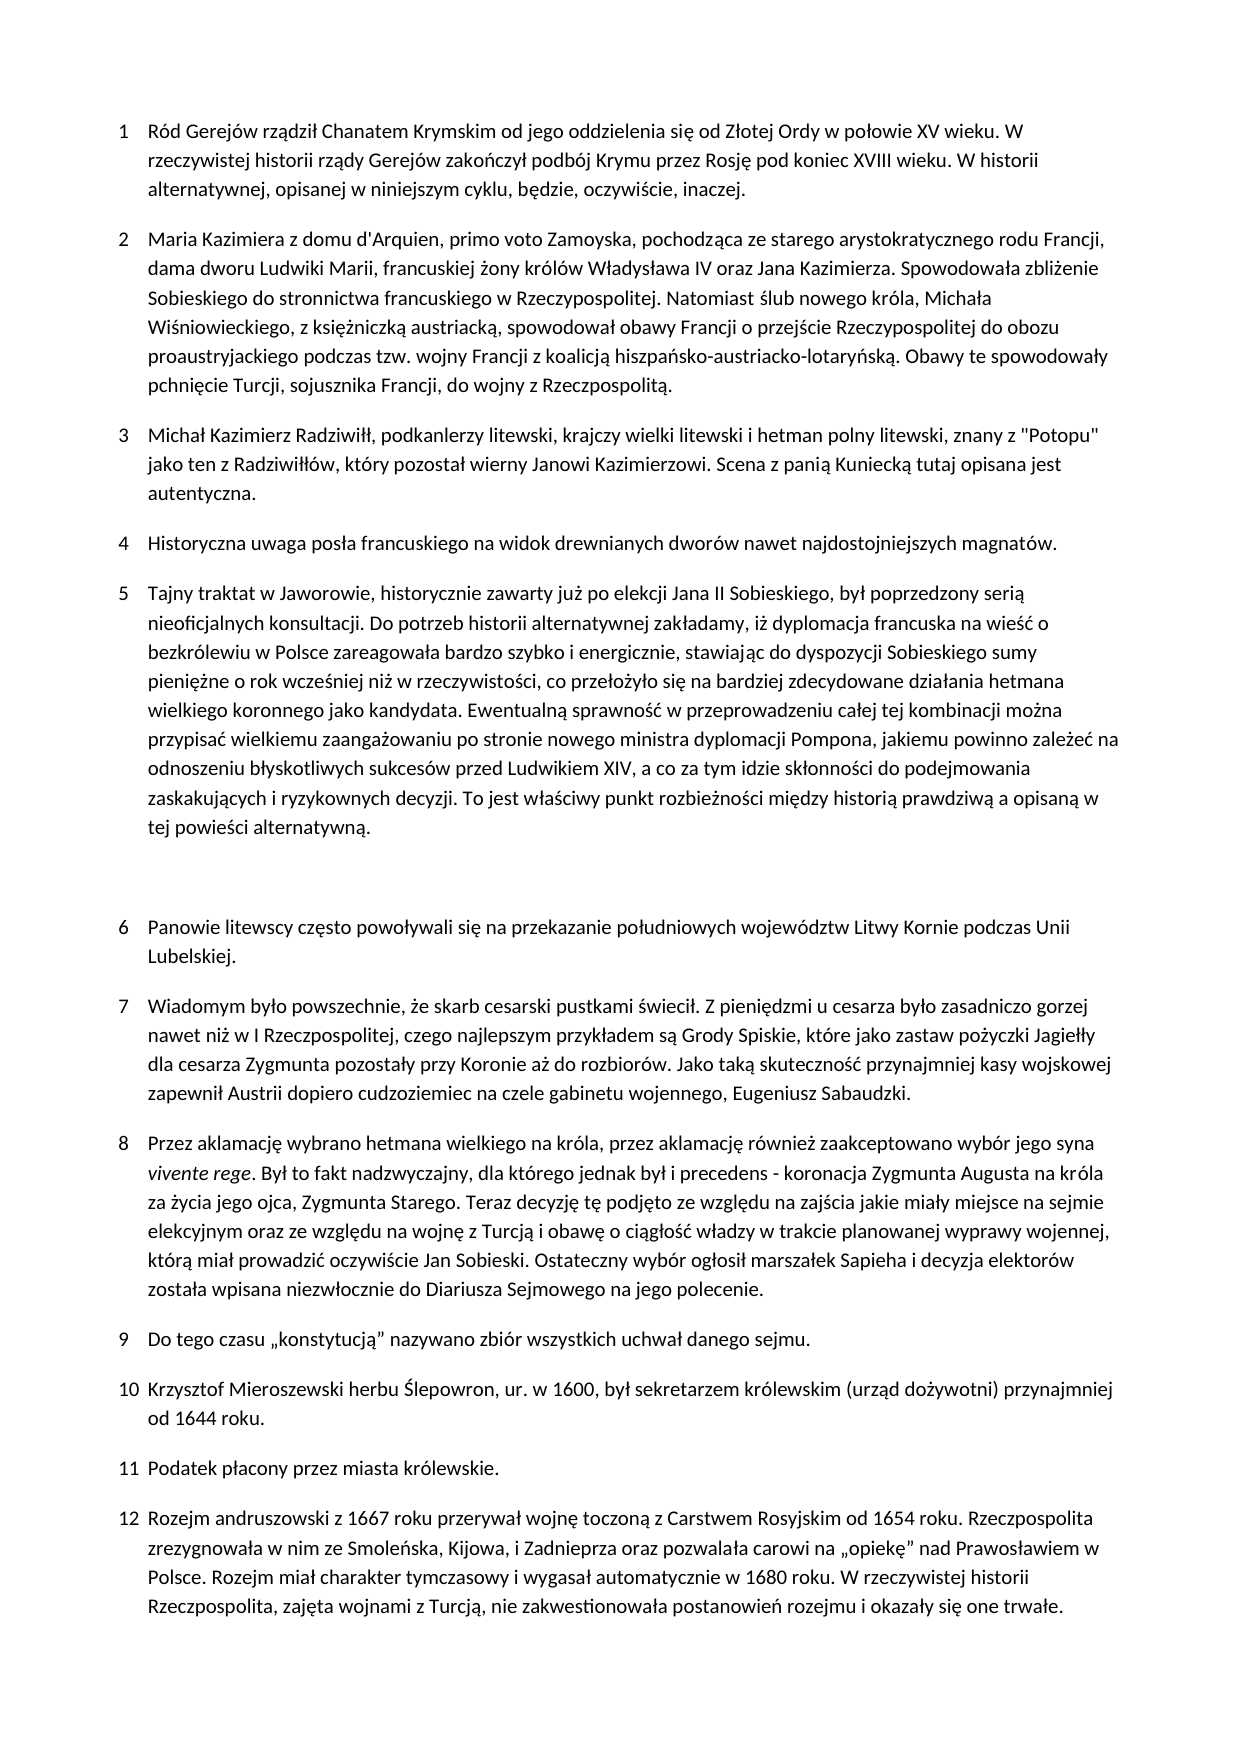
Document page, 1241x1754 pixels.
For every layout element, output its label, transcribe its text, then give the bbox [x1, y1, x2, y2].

text Do tego czasu „konstytucją” nazywano zbiór wszystkich uchwał danego sejmu. [118, 1326, 1122, 1352]
text Panowie litewscy często powoływali się na przekazanie południowych województw Litwy Kornie podczas Unii Lubelskiej. [118, 914, 1122, 968]
text Ród Gerejów rządził Chanatem Krymskim od jego oddzielenia się od Złotej Ordy w połowie XV wieku. W rzeczywistej historii rządy Gerejów zakończył podbój Krymu przez Rosję pod koniec XVIII wieku. W historii alternatywnej, opisanej w niniejszym cyklu, będzie, oczywiście, inaczej. [118, 118, 1122, 202]
text Przez aklamację wybrano hetmana wielkiego na króla, przez aklamację również zaakceptowano wybór jego syna vivente rege. Był to fakt nadzwyczajny, dla którego jednak był i precedens - koronacja Zygmunta Augusta na króla za życia jego ojca, Zygmunta Starego. Teraz decyzję tę podjęto ze względu na zajścia jakie miały miejsce na sejmie elekcyjnym oraz ze względu na wojnę z Turcją i obawę o ciągłość władzy w trakcie planowanej wyprawy wojennej, którą miał prowadzić oczywiście Jan Sobieski. Ostateczny wybór ogłosił marszałek Sapieha i decyzja elektorów została wpisana niezwłocznie do Diariusza Sejmowego na jego polecenie. [118, 1131, 1122, 1302]
text Krzysztof Mieroszewski herbu Ślepowron, ur. w 1600, był sekretarzem królewskim (urząd dożywotni) przynajmniej od 1644 roku. [118, 1376, 1122, 1431]
text Tajny traktat w Jaworowie, historycznie zawarty już po elekcji Jana II Sobieskiego, był poprzedzony serią nieoficjalnych konsultacji. Do potrzeb historii alternatywnej zakładamy, iż dyplomacja francuska na wieść o bezkrólewiu w Polsce zareagowała bardzo szybko i energicznie, stawiając do dyspozycji Sobieskiego sumy pieniężne o rok wcześniej niż w rzeczywistości, co przełożyło się na bardziej zdecydowane działania hetmana wielkiego koronnego jako kandydata. Ewentualną sprawność w przeprowadzeniu całej tej kombinacji można przypisać wielkiemu zaangażowaniu po stronie nowego ministra dyplomacji Pompona, jakiemu powinno zależeć na odnoszeniu błyskotliwych sukcesów przed Ludwikiem XIV, a co za tym idzie skłonności do podejmowania zaskakujących i ryzykownych decyzji. To jest właściwy punkt rozbieżności między historią prawdziwą a opisaną w tej powieści alternatywną. [118, 581, 1122, 839]
text Wiadomym było powszechnie, że skarb cesarski pustkami świecił. Z pieniędzmi u cesarza było zasadniczo gorzej nawet niż w I Rzeczpospolitej, czego najlepszym przykładem są Grody Spiskie, które jako zastaw pożyczki Jagiełły dla cesarza Zygmunta pozostały przy Koronie aż do rozbiorów. Jako taką skuteczność przynajmniej kasy wojskowej zapewnił Austrii dopiero cudzoziemiec na czele gabinetu wojennego, Eugeniusz Sabaudzki. [118, 993, 1122, 1106]
text Rozejm andruszowski z 1667 roku przerywał wojnę toczoną z Carstwem Rosyjskim od 1654 roku. Rzeczpospolita zrezygnowała w nim ze Smoleńska, Kijowa, i Zadnieprza oraz pozwalała carowi na „opiekę” nad Prawosławiem w Polsce. Rozejm miał charakter tymczasowy i wygasał automatycznie w 1680 roku. W rzeczywistej historii Rzeczpospolita, zajęta wojnami z Turcją, nie zakwestionowała postanowień rozejmu i okazały się one trwałe. [118, 1506, 1122, 1618]
text Michał Kazimierz Radziwiłł, podkanlerzy litewski, krajczy wielki litewski i hetman polny litewski, znany z "Potopu" jako ten z Radziwiłłów, który pozostał wierny Janowi Kazimierzowi. Scena z panią Kuniecką tutaj opisana jest autentyczna. [118, 422, 1122, 506]
text Maria Kazimiera z domu d'Arquien, primo voto Zamoyska, pochodząca ze starego arystokratycznego rodu Francji, dama dworu Ludwiki Marii, francuskiej żony królów Władysława IV oraz Jana Kazimierza. Spowodowała zbliżenie Sobieskiego do stronnictwa francuskiego w Rzeczypospolitej. Natomiast ślub nowego króla, Michała Wiśniowieckiego, z księżniczką austriacką, spowodował obawy Francji o przejście Rzeczypospolitej do obozu proaustryjackiego podczas tzw. wojny Francji z koalicją hiszpańsko-austriacko-lotaryńską. Obawy te spowodowały pchnięcie Turcji, sojusznika Francji, do wojny z Rzeczpospolitą. [118, 226, 1122, 398]
text Historyczna uwaga posła francuskiego na widok drewnianych dworów nawet najdostojniejszych magnatów. [118, 531, 1122, 556]
text Podatek płacony przez miasta królewskie. [118, 1456, 1122, 1481]
